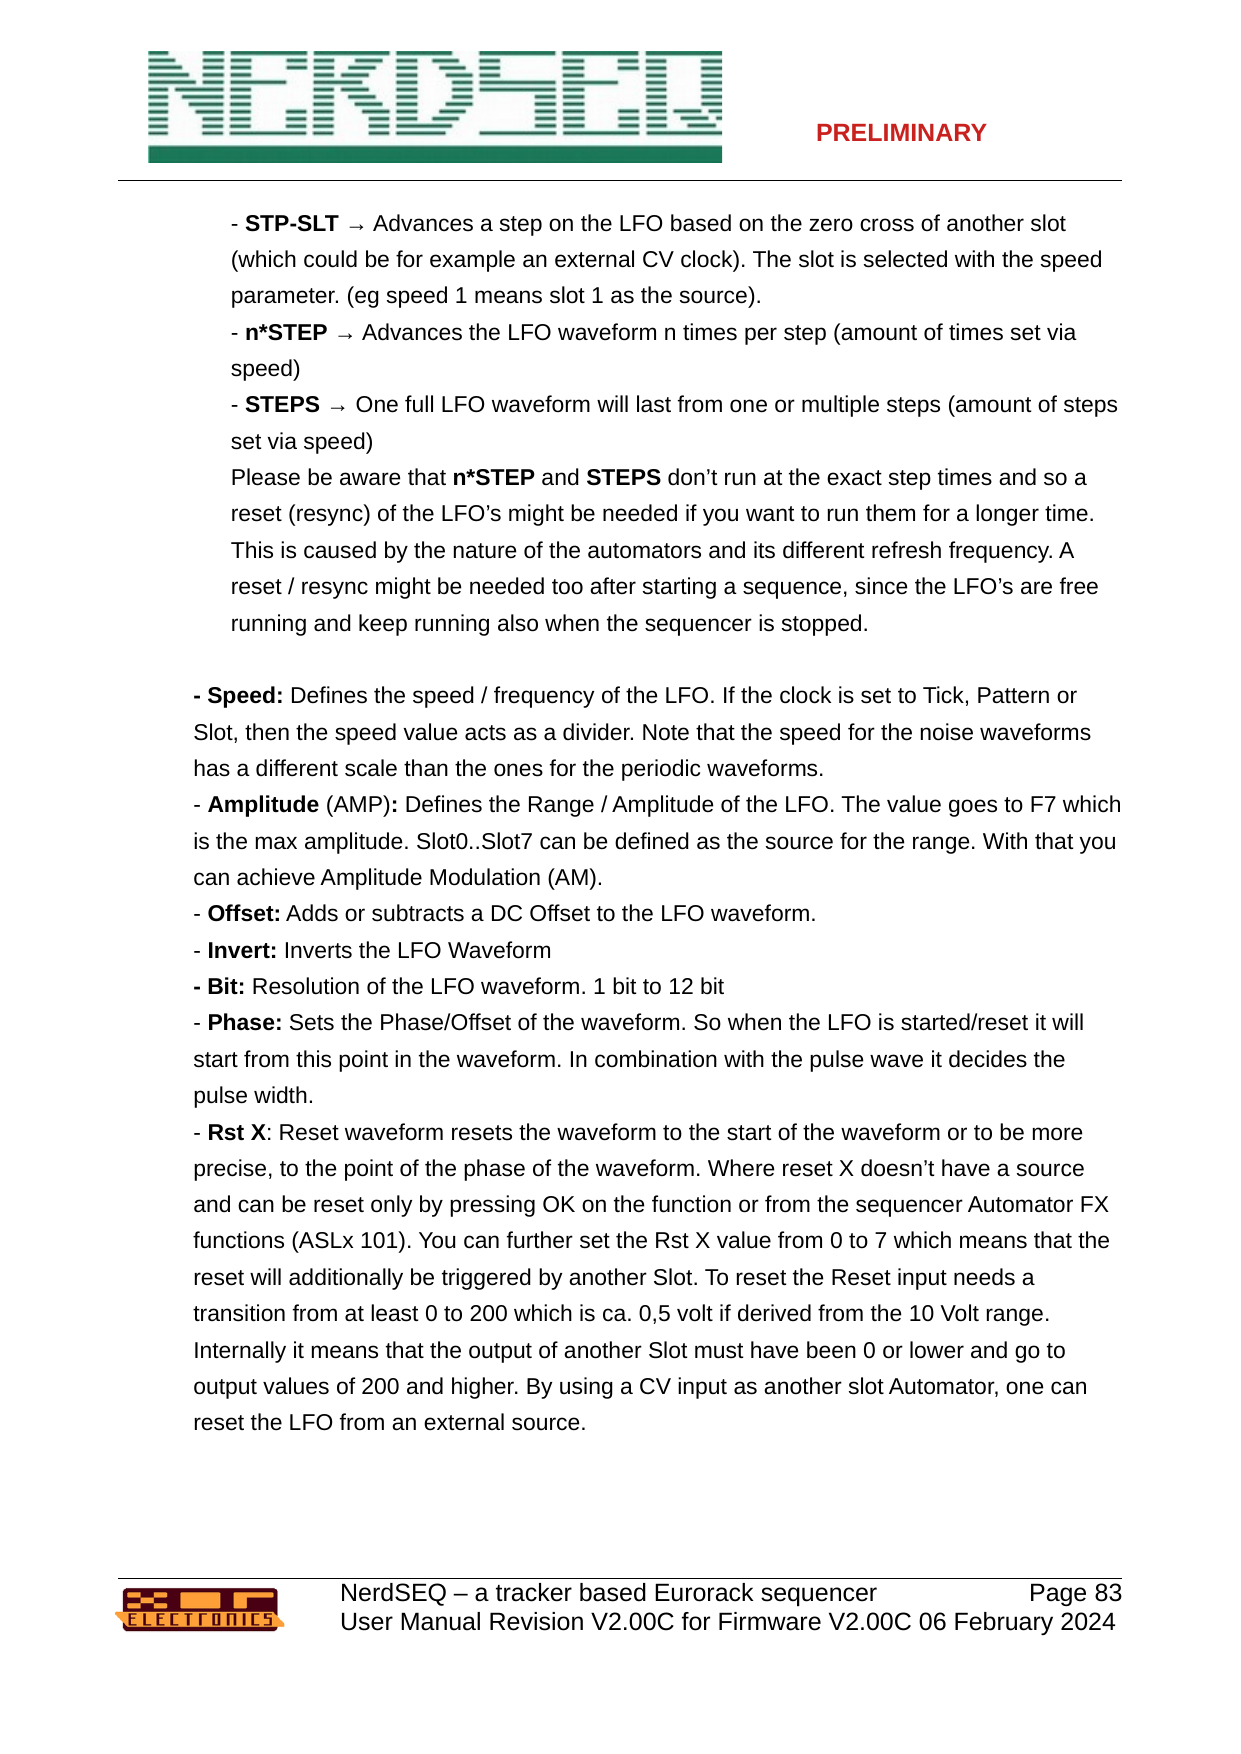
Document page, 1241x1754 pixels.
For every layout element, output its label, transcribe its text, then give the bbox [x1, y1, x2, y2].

list - Rst X: Reset waveform resets the waveform to the start of the waveform or to be more precise, to the point of the phase of the waveform. Where reset X doesn’t have a source and can be reset only by pressing OK on the function or from the sequencer Automator FX functions (ASLx 101). You can further set the Rst X value from 0 to 7 which means that the reset will additionally be triggered by another Slot. To reset the Reset input needs a transition from at least 0 to 200 which is ca. 0,5 volt if derived from the 10 Volt range. Internally it means that the output of another Slot must have been 0 or lower and go to output values of 200 and higher. By using a CV input as another slot Automator, one can reset the LFO from an external source. [156, 1118, 1122, 1436]
list - Invert: Inverts the LFO Waveform [156, 937, 1122, 963]
list - Amplitude (AMP): Defines the Range / Amplitude of the LFO. The value goes to F7 which is the max amplitude. Slot0..Slot7 can be defined as the source for the range. With that you can achieve Amplitude Modulation (AM). [156, 791, 1122, 890]
list - STEPS → One full LFO waveform will last from one or multiple steps (amount of steps set via speed) Please be aware that n*STEP and STEPS don’t run at the exact step times and so a reset (resync) of the LFO’s might be needed if you want to run them for a longer time. This is caused by the nature of the automators and its different refresh frequency. A reset / resync might be needed too after starting a sequence, since the LFO’s are free running and keep running also when the sequencer is stopped. [193, 391, 1122, 636]
list - STP-SLT → Advances a step on the LFO based on the zero cross of another slot (which could be for example an external CV clock). The slot is selected with the speed parameter. (eg speed 1 means slot 1 as the source). [193, 209, 1122, 309]
list - n*STEP → Advances the LFO waveform n times per step (amount of times set via speed) [193, 319, 1122, 381]
list - Offset: Adds or subtracts a DC Offset to the LFO waveform. [156, 900, 1122, 927]
list - Phase: Sets the Phase/Offset of the waveform. So when the LFO is started/reset it will start from this point in the waveform. In combination with the pulse wave it decides the pulse width. [156, 1009, 1122, 1108]
picture [115, 1584, 285, 1634]
picture [148, 51, 723, 163]
text - Speed: Defines the speed / frequency of the LFO. If the clock is set to Tick, Pattern or Slot, then the speed value acts as a divider. Note that the speed for the noise waveforms has a different scale than the ones for the periodic waveforms. [193, 682, 1122, 781]
list - Bit: Resolution of the LFO waveform. 1 bit to 12 bit [156, 973, 1122, 999]
